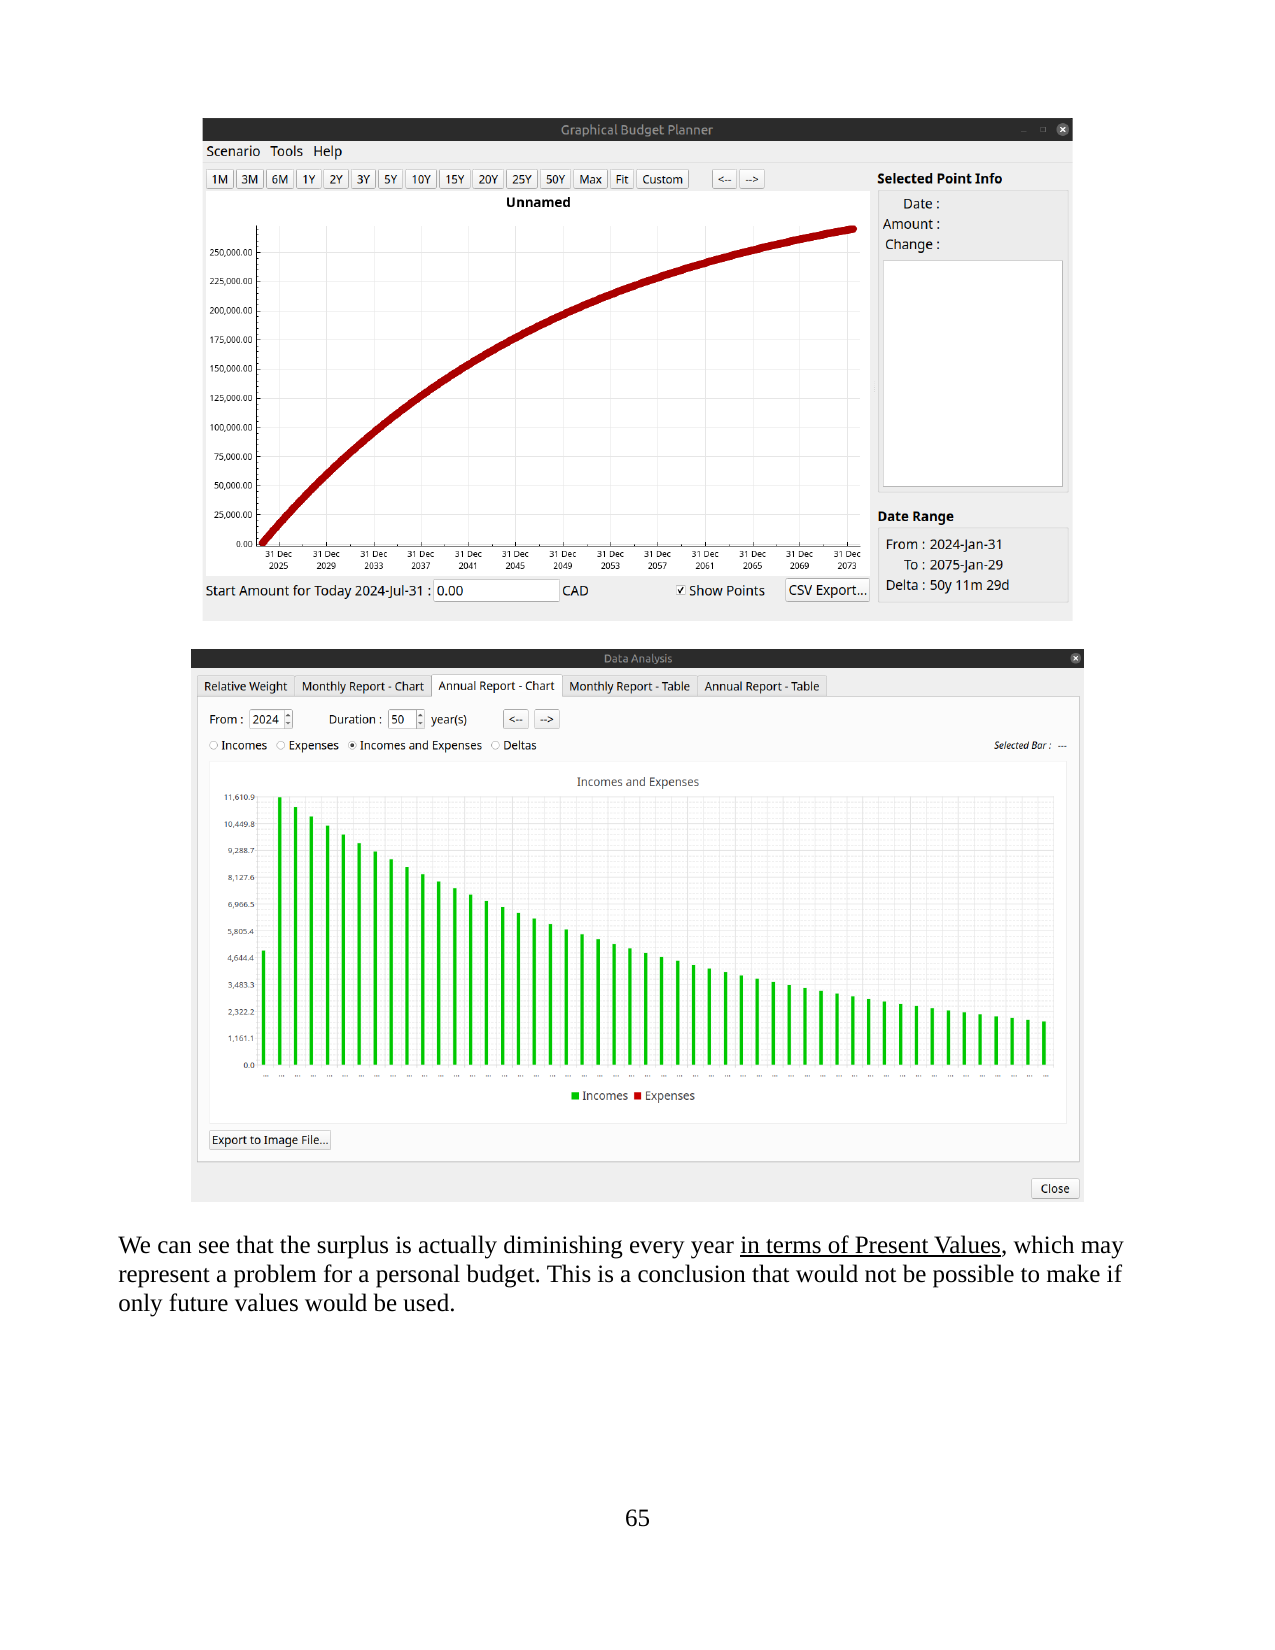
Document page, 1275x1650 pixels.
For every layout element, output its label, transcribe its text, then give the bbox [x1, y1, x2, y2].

text We can see that the surplus is actually diminishing every year in terms of Present Values, which may represent a problem for a personal budget. This is a conclusion that would not be possible to make if only future values would be used. [118, 1230, 1157, 1316]
picture [202, 118, 1073, 621]
picture [191, 649, 1084, 1202]
